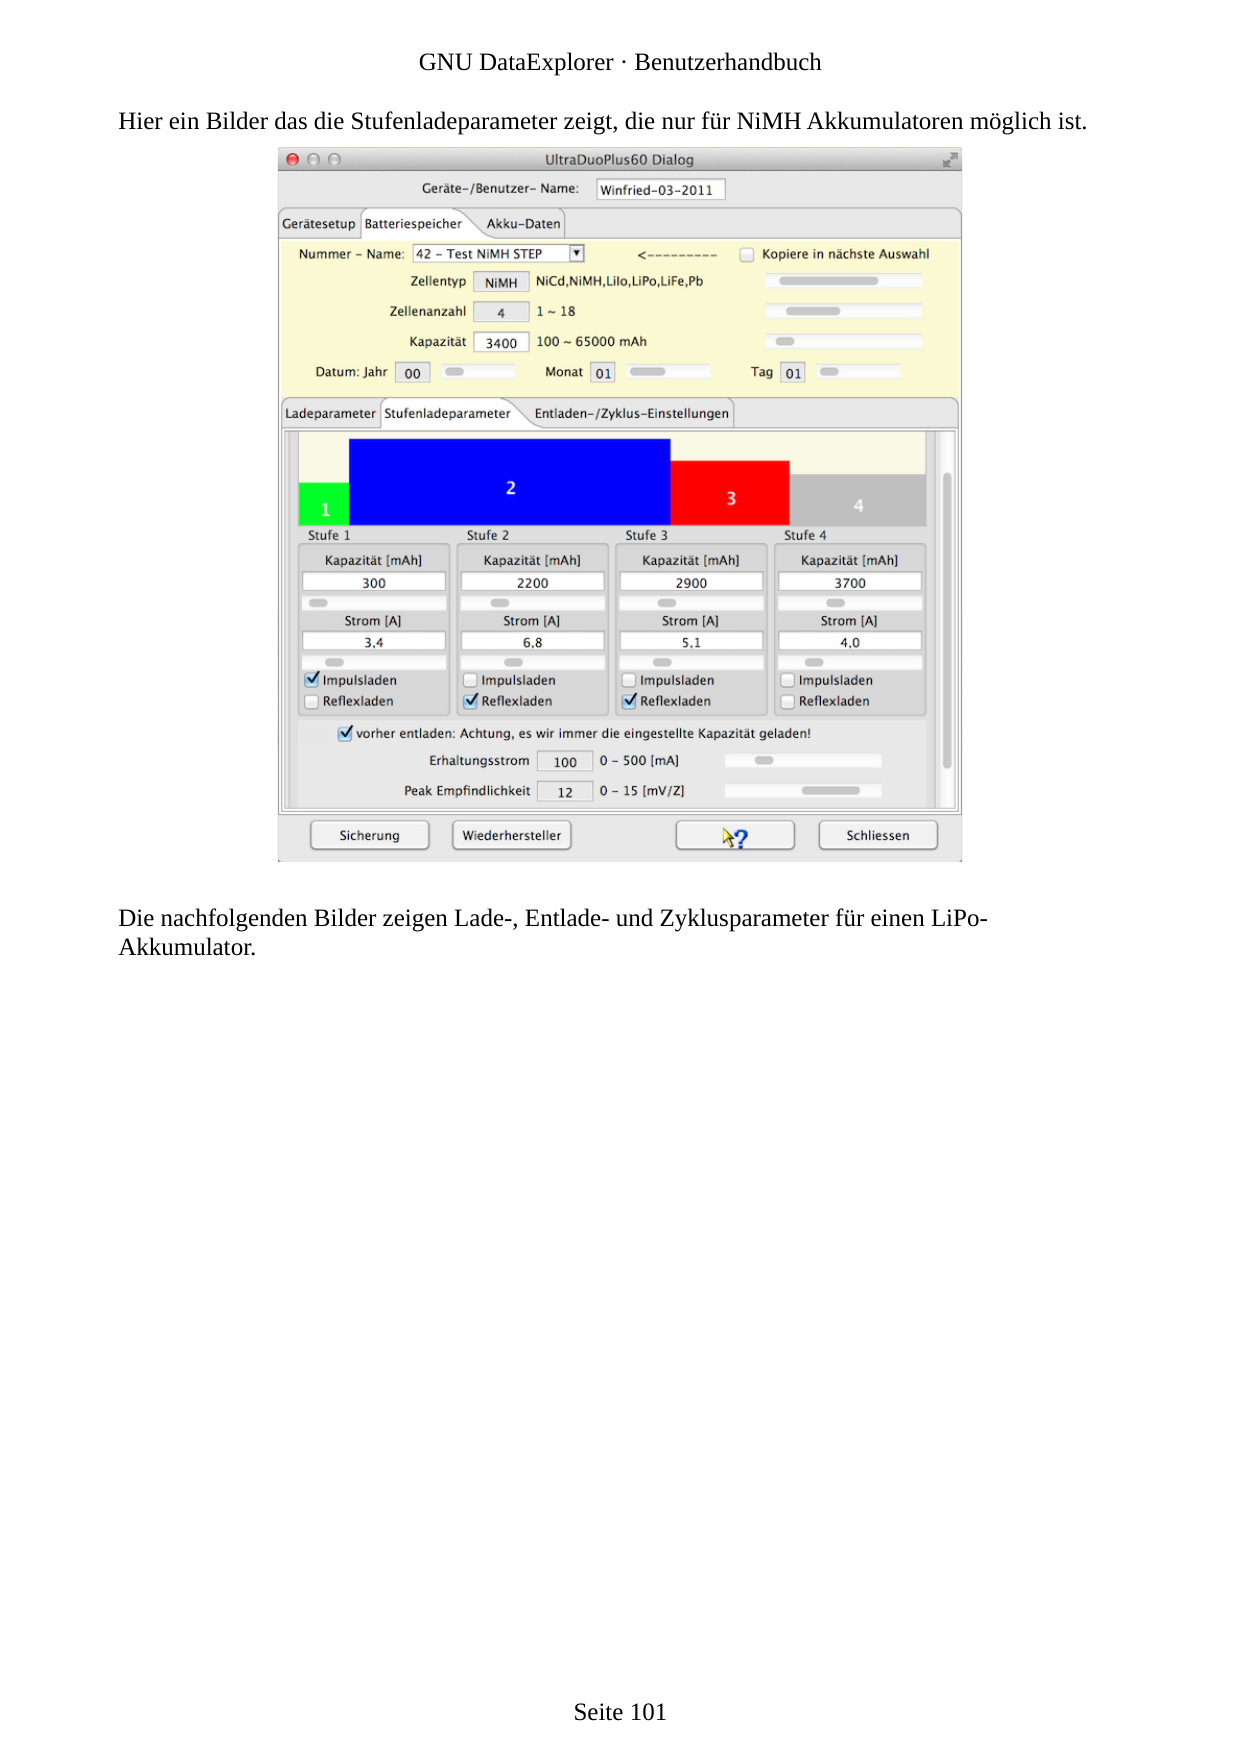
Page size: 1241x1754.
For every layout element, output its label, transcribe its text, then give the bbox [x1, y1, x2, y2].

text Hier ein Bilder das die Stufenladeparameter zeigt, die nur für NiMH Akkumulatoren möglich ist. [118, 106, 1122, 135]
picture [277, 147, 963, 862]
text Die nachfolgenden Bilder zeigen Lade-, Entlade- und Zyklusparameter für einen LiPo-Akkumulator. [118, 903, 1122, 961]
